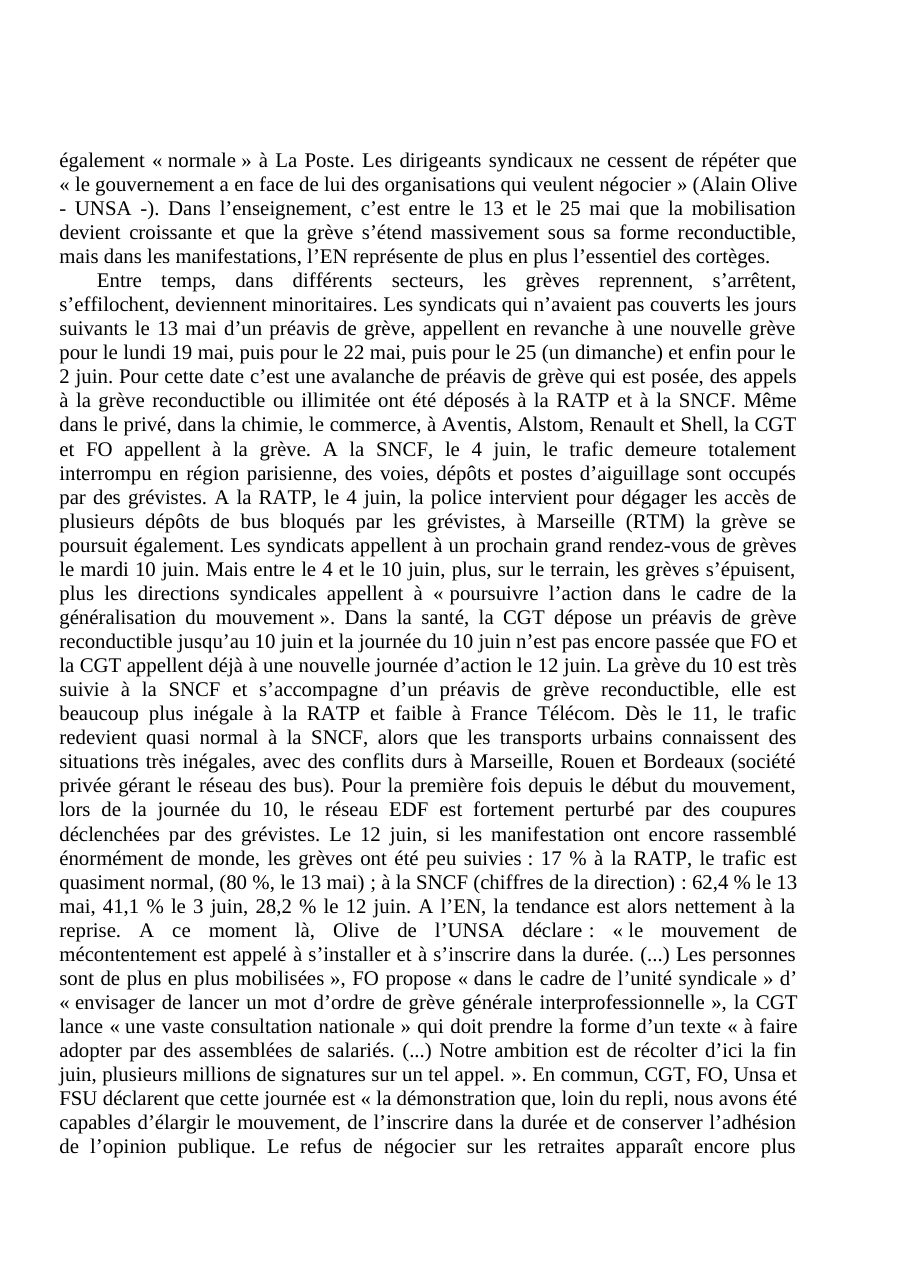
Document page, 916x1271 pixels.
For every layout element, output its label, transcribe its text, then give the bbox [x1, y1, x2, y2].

text également « normale » à La Poste. Les dirigeants syndicaux ne cessent de répéter que « le gouvernement a en face de lui des organisations qui veulent négocier » (Alain Olive - UNSA -). Dans l’enseignement, c’est entre le 13 et le 25 mai que la mobilisation devient croissante et que la grève s’étend massivement sous sa forme reconductible, mais dans les manifestations, l’EN représente de plus en plus l’essentiel des cortèges. [59, 148, 797, 268]
text Entre temps, dans différents secteurs, les grèves reprennent, s’arrêtent, s’effilochent, deviennent minoritaires. Les syndicats qui n’avaient pas couverts les jours suivants le 13 mai d’un préavis de grève, appellent en revanche à une nouvelle grève pour le lundi 19 mai, puis pour le 22 mai, puis pour le 25 (un dimanche) et enfin pour le 2 juin. Pour cette date c’est une avalanche de préavis de grève qui est posée, des appels à la grève reconductible ou illimitée ont été déposés à la RATP et à la SNCF. Même dans le privé, dans la chimie, le commerce, à Aventis, Alstom, Renault et Shell, la CGT et FO appellent à la grève. A la SNCF, le 4 juin, le trafic demeure totalement interrompu en région parisienne, des voies, dépôts et postes d’aiguillage sont occupés par des grévistes. A la RATP, le 4 juin, la police intervient pour dégager les accès de plusieurs dépôts de bus bloqués par les grévistes, à Marseille (RTM) la grève se poursuit également. Les syndicats appellent à un prochain grand rendez-vous de grèves le mardi 10 juin. Mais entre le 4 et le 10 juin, plus, sur le terrain, les grèves s’épuisent, plus les directions syndicales appellent à « poursuivre l’action dans le cadre de la généralisation du mouvement ». Dans la santé, la CGT dépose un préavis de grève reconductible jusqu’au 10 juin et la journée du 10 juin n’est pas encore passée que FO et la CGT appellent déjà à une nouvelle journée d’action le 12 juin. La grève du 10 est très suivie à la SNCF et s’accompagne d’un préavis de grève reconductible, elle est beaucoup plus inégale à la RATP et faible à France Télécom. Dès le 11, le trafic redevient quasi normal à la SNCF, alors que les transports urbains connaissent des situations très inégales, avec des conflits durs à Marseille, Rouen et Bordeaux (société privée gérant le réseau des bus). Pour la première fois depuis le début du mouvement, lors de la journée du 10, le réseau EDF est fortement perturbé par des coupures déclenchées par des grévistes. Le 12 juin, si les manifestation ont encore rassemblé énormément de monde, les grèves ont été peu suivies : 17 % à la RATP, le trafic est quasiment normal, (80 %, le 13 mai) ; à la SNCF (chiffres de la direction) : 62,4 % le 13 mai, 41,1 % le 3 juin, 28,2 % le 12 juin. A l’EN, la tendance est alors nettement à la reprise. A ce moment là, Olive de l’UNSA déclare : « le mouvement de mécontentement est appelé à s’installer et à s’inscrire dans la durée. (...) Les personnes sont de plus en plus mobilisées », FO propose « dans le cadre de l’unité syndicale » d’ « envisager de lancer un mot d’ordre de grève générale interprofessionnelle », la CGT lance « une vaste consultation nationale » qui doit prendre la forme d’un texte « à faire adopter par des assemblées de salariés. (...) Notre ambition est de récolter d’ici la fin juin, plusieurs millions de signatures sur un tel appel. ». En commun, CGT, FO, Unsa et FSU déclarent que cette journée est « la démonstration que, loin du repli, nous avons été capables d’élargir le mouvement, de l’inscrire dans la durée et de conserver l’adhésion de l’opinion publique. Le refus de négocier sur les retraites apparaît encore plus [59, 268, 797, 1158]
